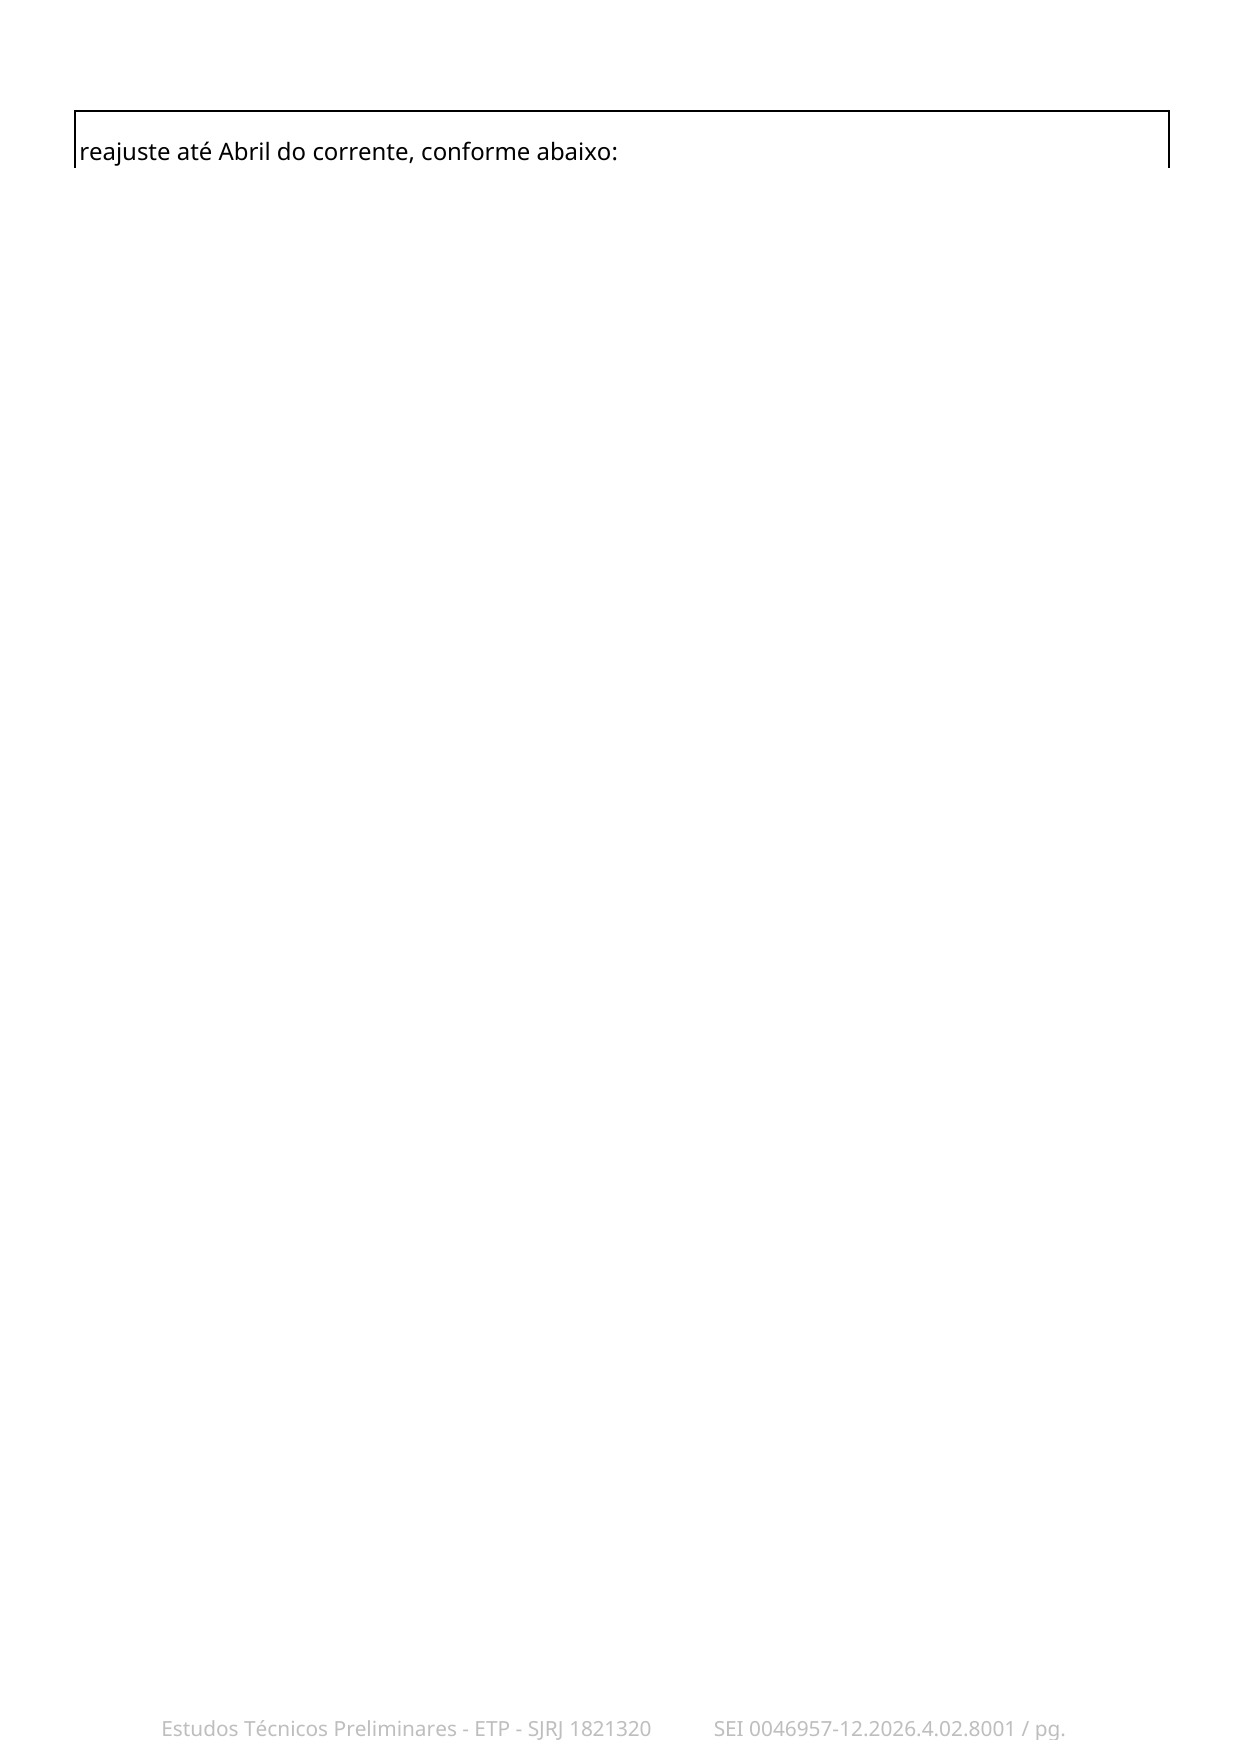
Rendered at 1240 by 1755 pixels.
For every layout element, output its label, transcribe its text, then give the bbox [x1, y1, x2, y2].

table_cell reajuste até Abril do corrente, conforme abaixo: [76, 112, 1168, 168]
